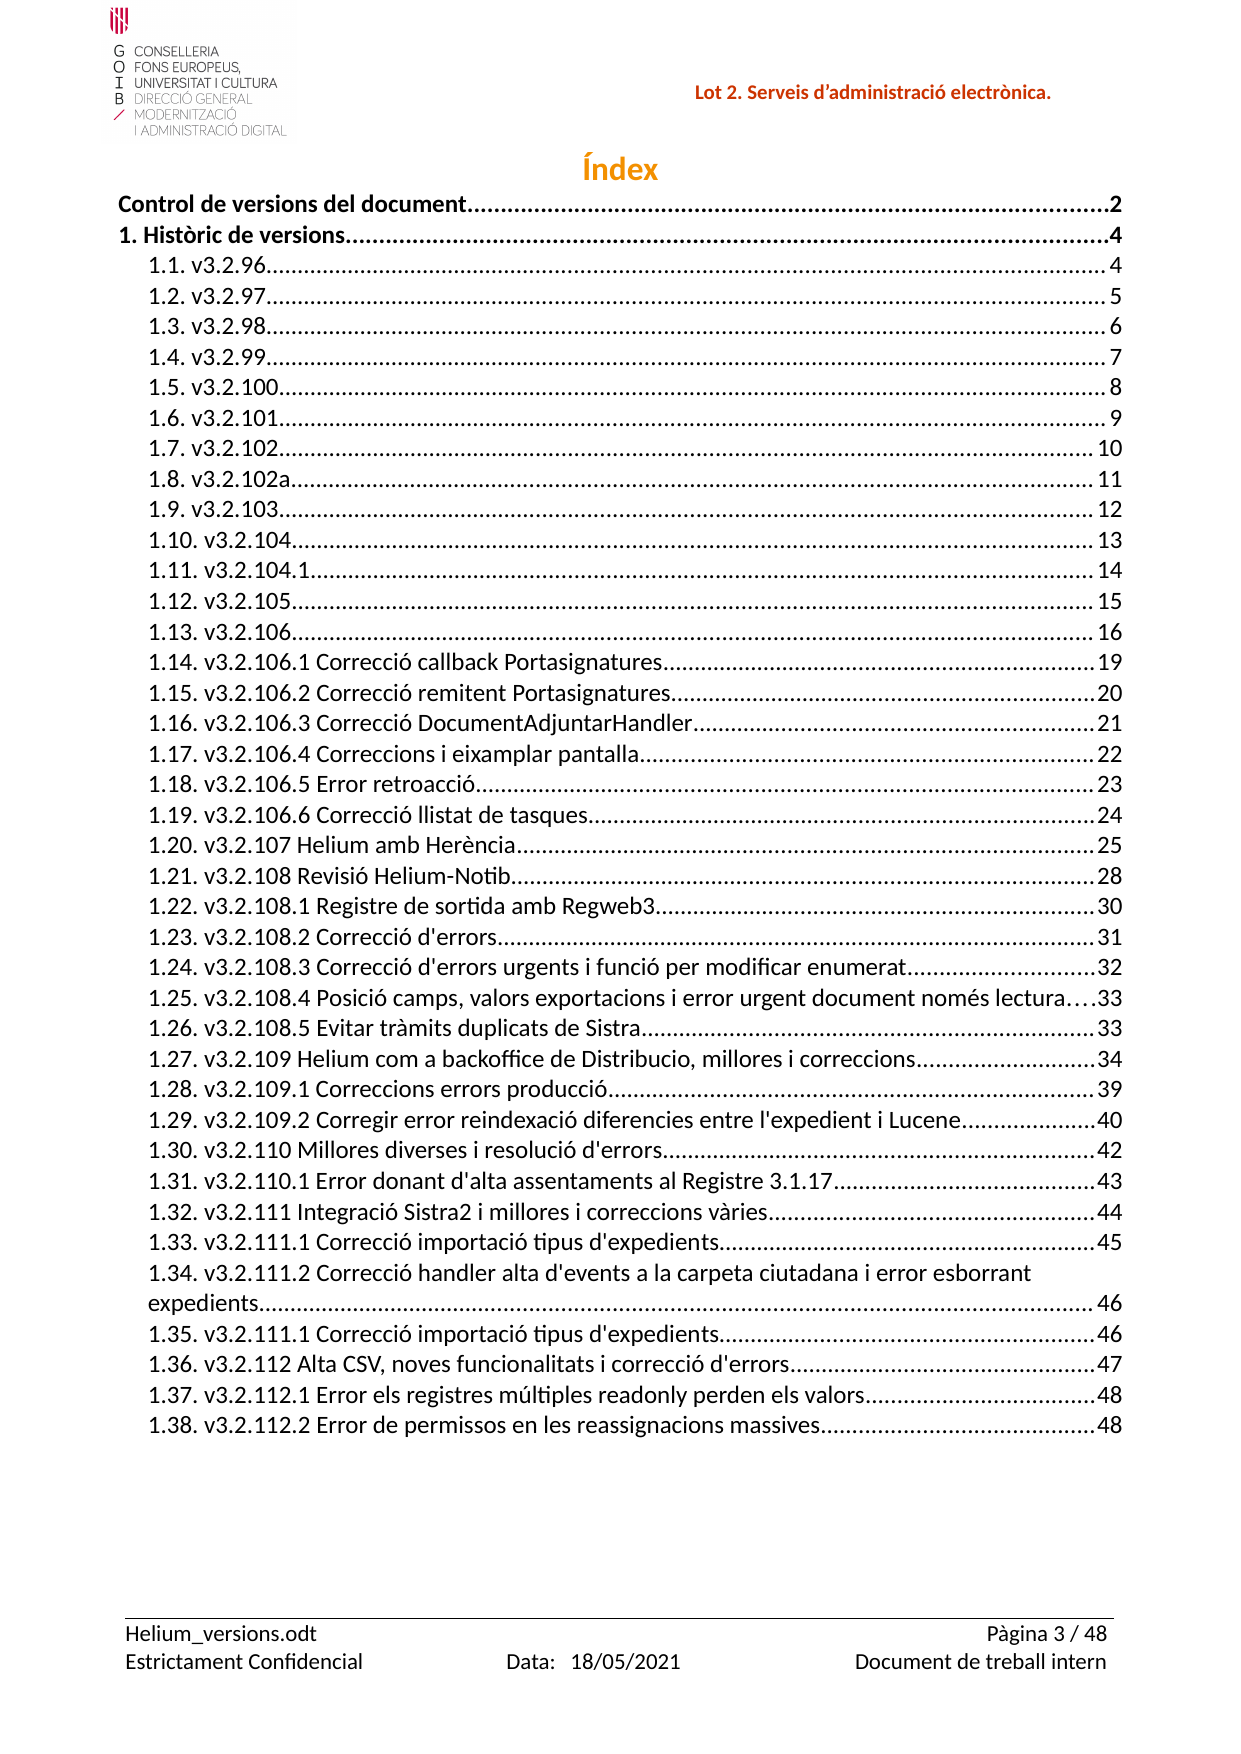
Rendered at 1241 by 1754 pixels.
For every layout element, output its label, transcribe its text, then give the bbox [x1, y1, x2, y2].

text 1.32. v3.2.111 Integració Sistra2 i millores i correccions vàries 44 [148, 1196, 1122, 1226]
text 1.37. v3.2.112.1 Error els registres múltiples readonly perden els valors 48 [148, 1379, 1122, 1409]
text 1.19. v3.2.106.6 Correcció llistat de tasques 24 [148, 799, 1122, 829]
text 1.10. v3.2.104 13 [148, 524, 1122, 555]
text 1.33. v3.2.111.1 Correcció importació tipus d'expedients 45 [148, 1226, 1122, 1257]
text 1.12. v3.2.105 15 [148, 585, 1122, 616]
text 1.14. v3.2.106.1 Correcció callback Portasignatures 19 [148, 646, 1122, 677]
text 1.26. v3.2.108.5 Evitar tràmits duplicats de Sistra 33 [148, 1012, 1122, 1043]
text 1.16. v3.2.106.3 Correcció DocumentAdjuntarHandler 21 [148, 707, 1122, 738]
text 1.8. v3.2.102a 11 [148, 463, 1122, 494]
text Control de versions del document 2 [118, 188, 1122, 219]
text 1.27. v3.2.109 Helium com a backoffice de Distribucio, millores i correccions 34 [148, 1043, 1122, 1073]
text 1.36. v3.2.112 Alta CSV, noves funcionalitats i correcció d'errors 47 [148, 1348, 1122, 1379]
text 1.9. v3.2.103 12 [148, 494, 1122, 524]
text 1.31. v3.2.110.1 Error donant d'alta assentaments al Registre 3.1.17 43 [148, 1165, 1122, 1196]
text 1.5. v3.2.100 8 [148, 372, 1122, 402]
text 1.4. v3.2.99 7 [148, 341, 1122, 372]
text 1.38. v3.2.112.2 Error de permissos en les reassignacions massives 48 [148, 1409, 1122, 1440]
text 1.11. v3.2.104.1 14 [148, 555, 1122, 585]
text 1.3. v3.2.98 6 [148, 311, 1122, 341]
text 1.22. v3.2.108.1 Registre de sortida amb Regweb3 30 [148, 890, 1122, 921]
text 1.25. v3.2.108.4 Posició camps, valors exportacions i error urgent document només lectura 33 [148, 982, 1122, 1012]
picture [100, 0, 297, 144]
text 1.34. v3.2.111.2 Correcció handler alta d'events a la carpeta ciutadana i error esborrant expedients 46 [148, 1257, 1122, 1318]
text 1.30. v3.2.110 Millores diverses i resolució d'errors 42 [148, 1134, 1122, 1165]
text 1.6. v3.2.101 9 [148, 402, 1122, 433]
text 1.17. v3.2.106.4 Correccions i eixamplar pantalla 22 [148, 738, 1122, 768]
text 1.20. v3.2.107 Helium amb Herència 25 [148, 829, 1122, 860]
text Índex [118, 148, 1122, 188]
text 1.24. v3.2.108.3 Correcció d'errors urgents i funció per modificar enumerat 32 [148, 951, 1122, 982]
text 1.15. v3.2.106.2 Correcció remitent Portasignatures 20 [148, 677, 1122, 707]
text 1.35. v3.2.111.1 Correcció importació tipus d'expedients 46 [148, 1318, 1122, 1348]
text 1.1. v3.2.96 4 [148, 249, 1122, 280]
text 1. Històric de versions 4 [118, 219, 1122, 249]
text 1.28. v3.2.109.1 Correccions errors producció 39 [148, 1073, 1122, 1104]
text 1.21. v3.2.108 Revisió Helium-Notib 28 [148, 860, 1122, 890]
text 1.29. v3.2.109.2 Corregir error reindexació diferencies entre l'expedient i Lucene 40 [148, 1104, 1122, 1134]
text 1.23. v3.2.108.2 Correcció d'errors 31 [148, 921, 1122, 951]
text 1.7. v3.2.102 10 [148, 433, 1122, 463]
text 1.13. v3.2.106 16 [148, 616, 1122, 646]
text 1.18. v3.2.106.5 Error retroacció 23 [148, 768, 1122, 799]
text 1.2. v3.2.97 5 [148, 280, 1122, 311]
